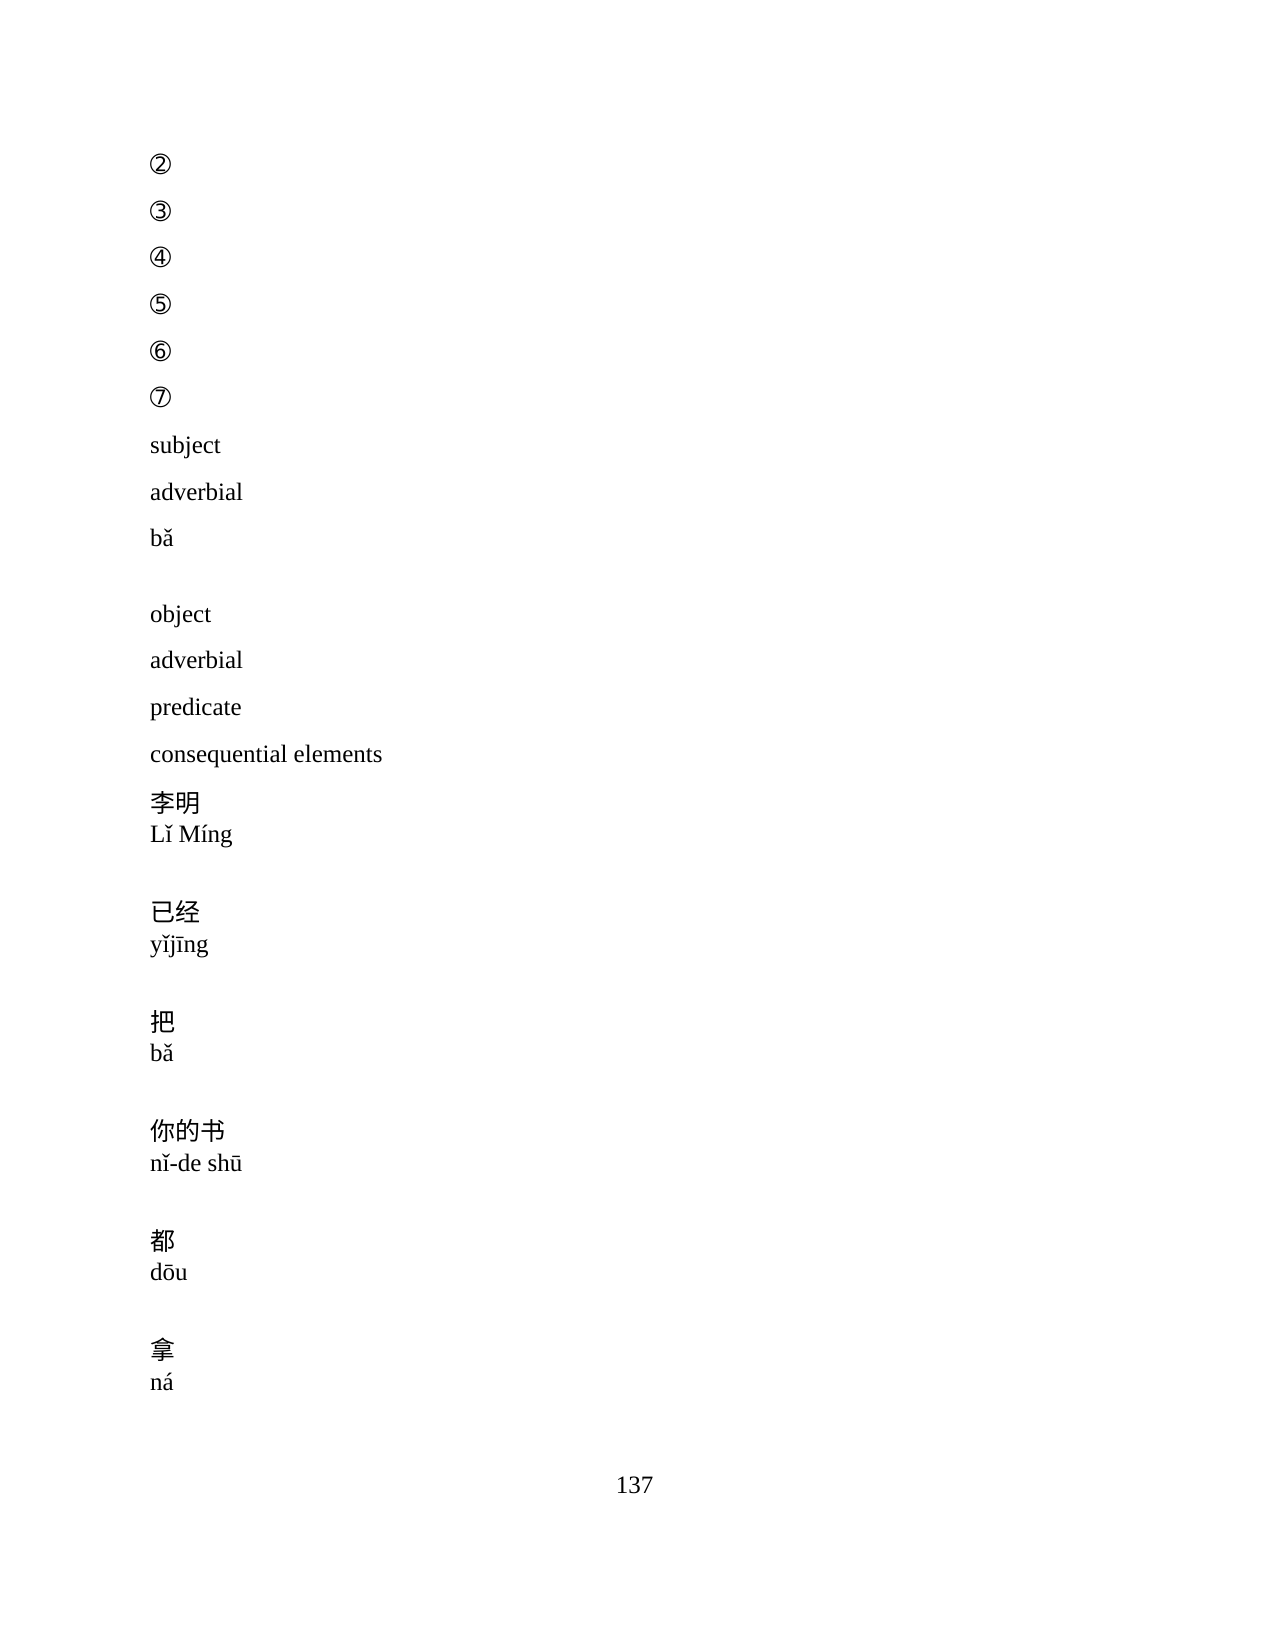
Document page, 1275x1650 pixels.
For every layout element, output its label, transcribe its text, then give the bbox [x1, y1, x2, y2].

text ➃ [150, 243, 1125, 272]
text adverbial [150, 477, 1125, 505]
text subject [150, 430, 1125, 459]
text 李明 Lǐ Míng [150, 785, 1125, 877]
text ➁ [150, 150, 1125, 179]
text 你的书 nǐ-de shū [150, 1114, 1125, 1205]
text 都 dōu [150, 1223, 1125, 1315]
text bǎ [150, 523, 1125, 581]
text 已经 yǐjīng [150, 895, 1125, 986]
text ➄ [150, 290, 1125, 319]
text predicate [150, 692, 1125, 721]
text object [150, 599, 1125, 627]
text ➂ [150, 197, 1125, 225]
text consequential elements [150, 739, 1125, 767]
text 拿 ná [150, 1333, 1125, 1424]
text adverbial [150, 645, 1125, 674]
text 把 bǎ [150, 1004, 1125, 1096]
text ➆ [150, 383, 1125, 412]
text ➅ [150, 337, 1125, 365]
